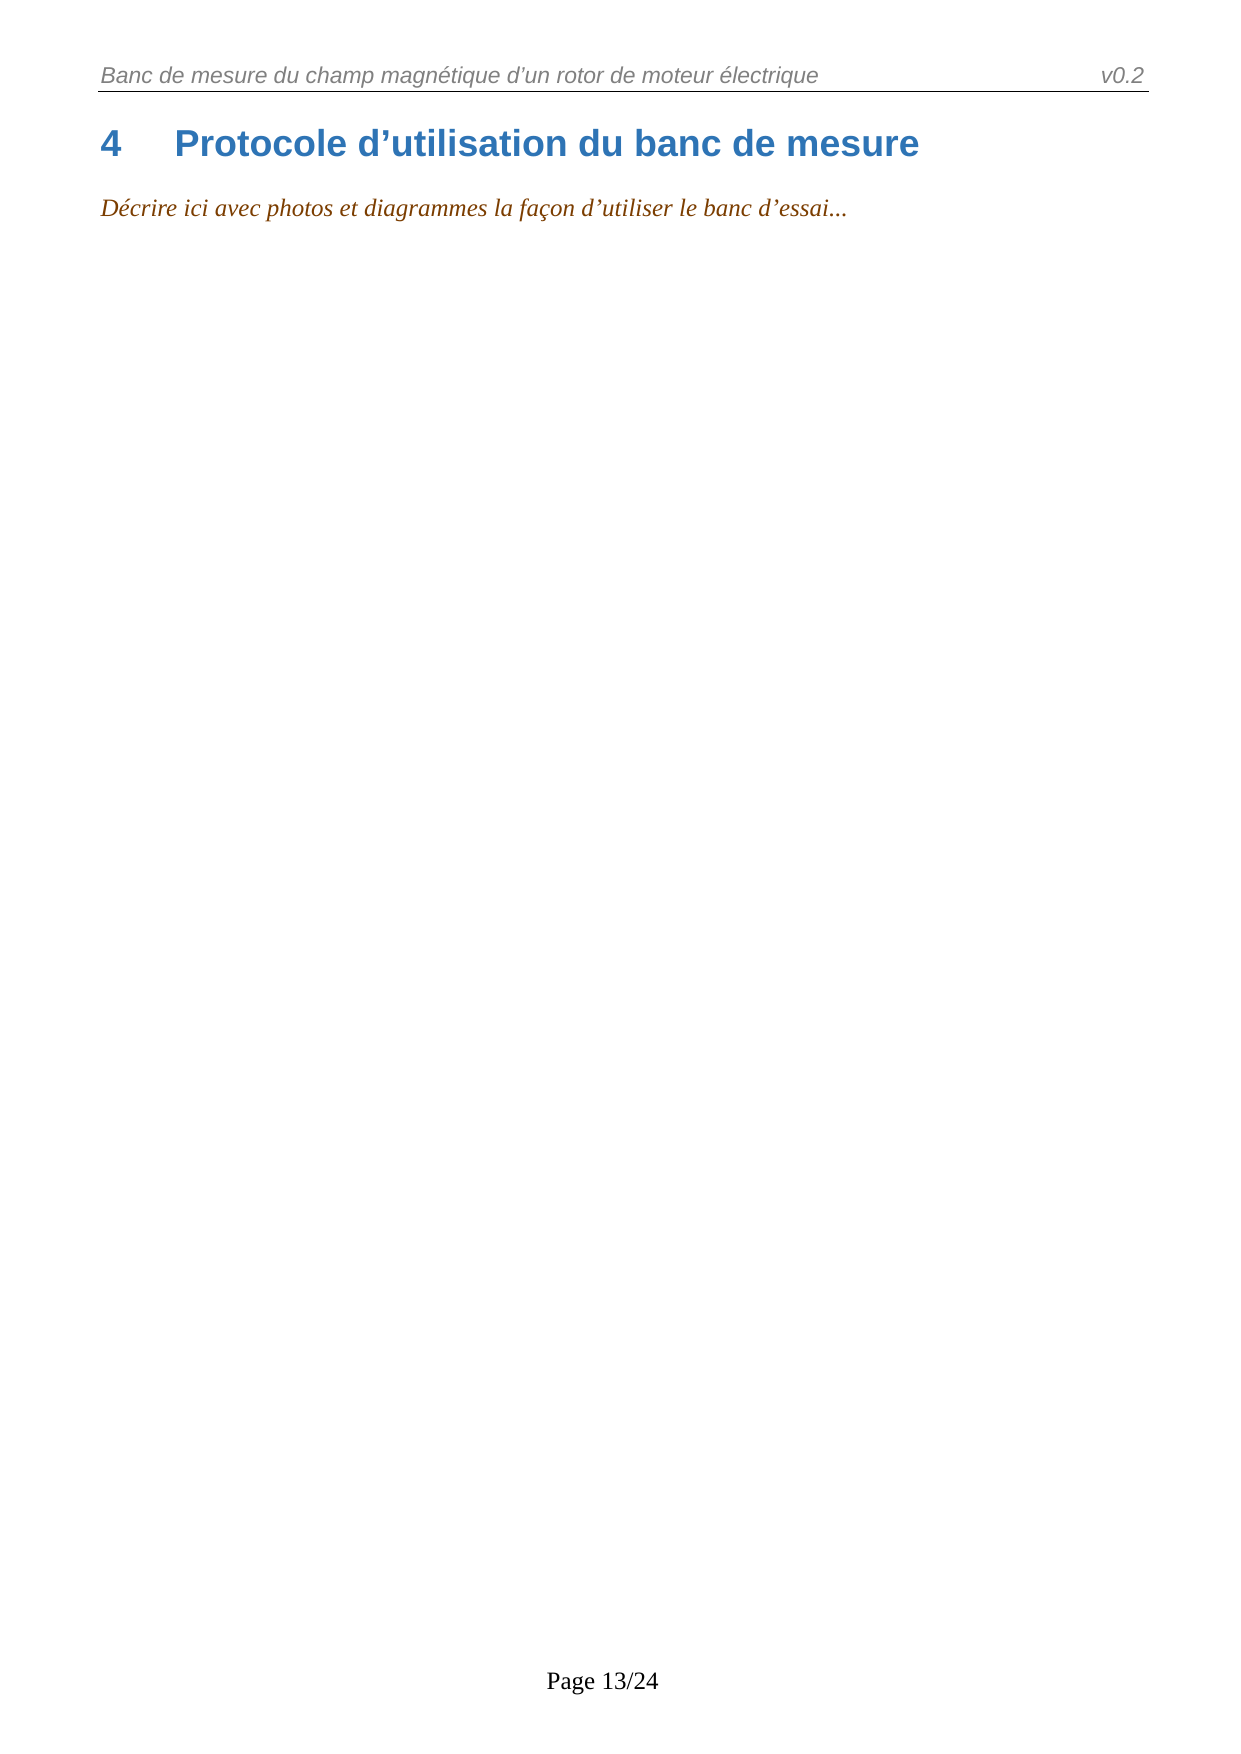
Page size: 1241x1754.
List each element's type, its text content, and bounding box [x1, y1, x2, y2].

subtitle Protocole d’utilisation du banc de mesure [100, 121, 1146, 164]
text Décrire ici avec photos et diagrammes la façon d’utiliser le banc d’essai... [100, 193, 1146, 222]
